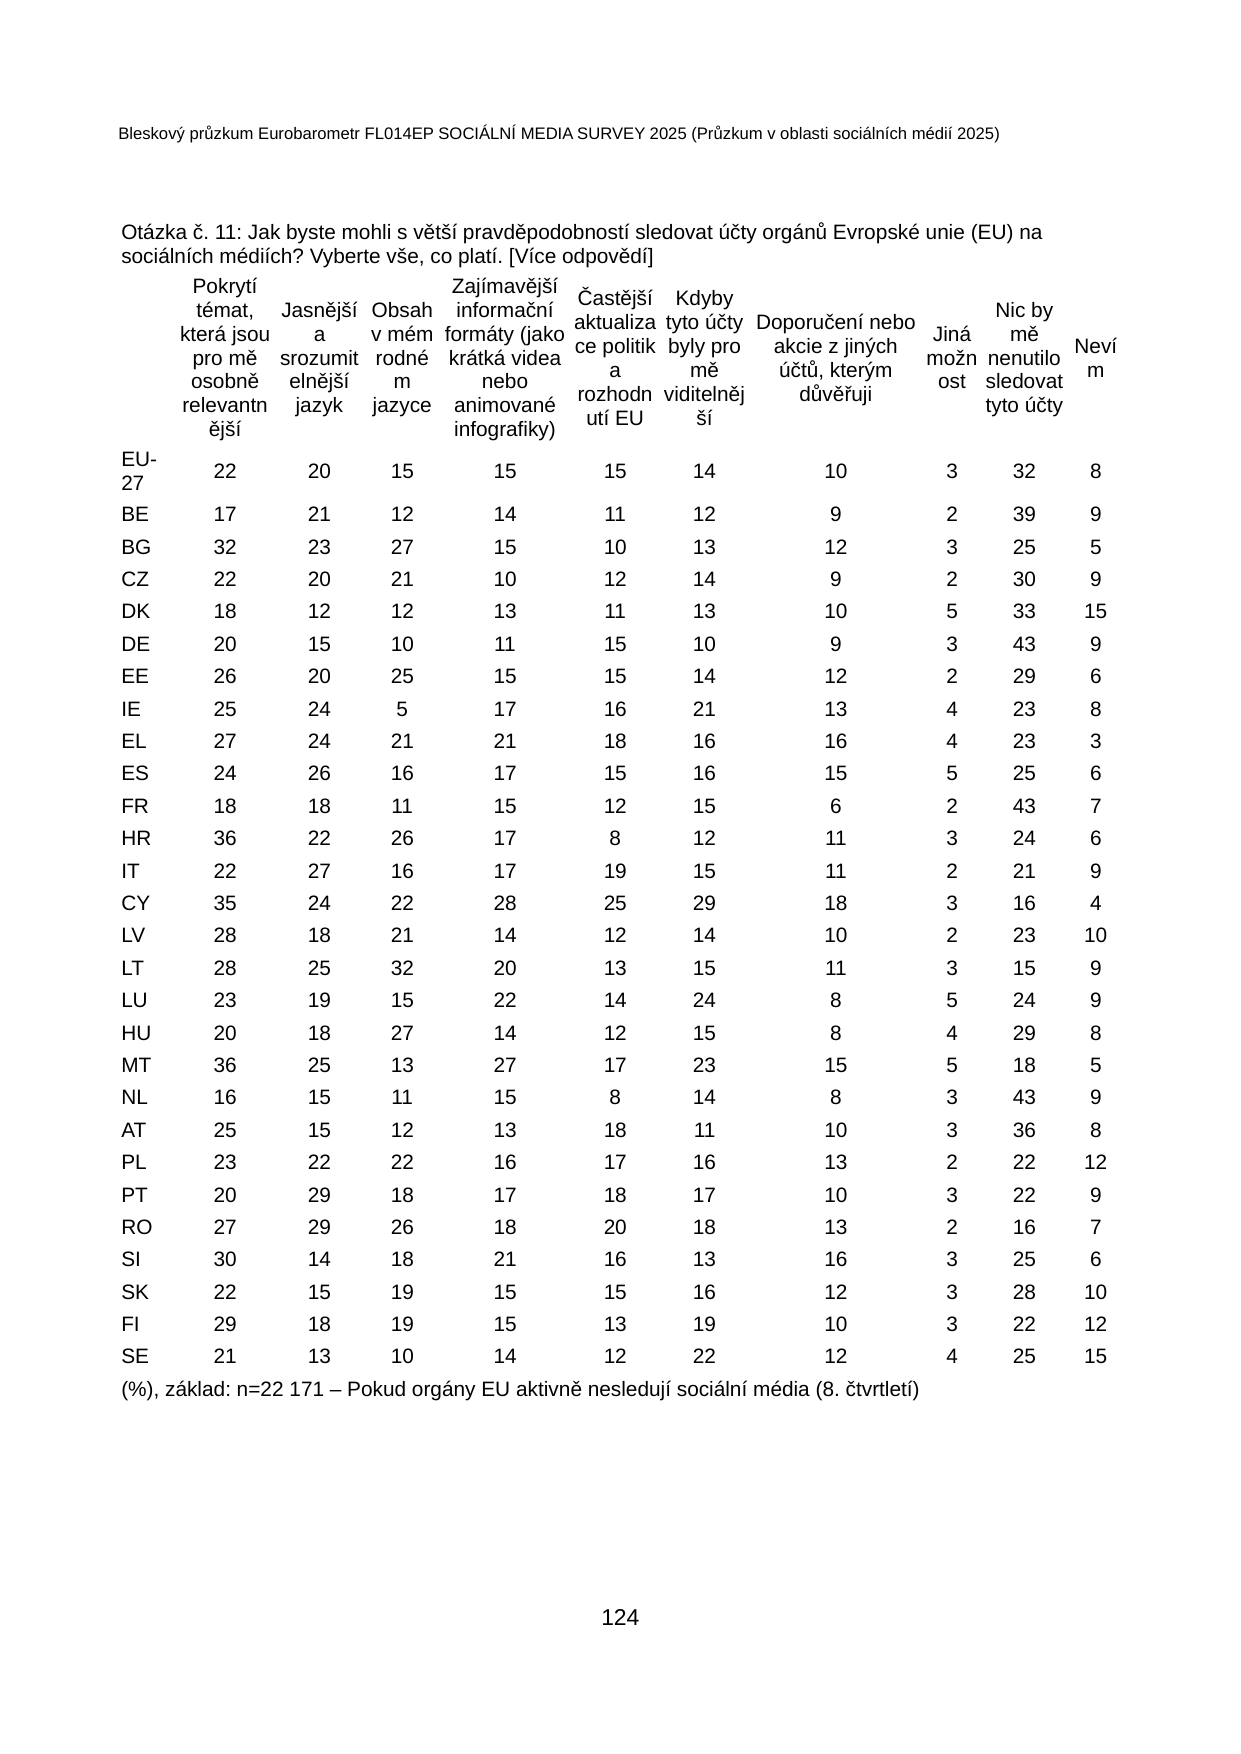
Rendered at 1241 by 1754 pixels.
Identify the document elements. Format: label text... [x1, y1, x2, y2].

table_cell 2 [923, 1211, 980, 1243]
table_cell 28 [980, 1275, 1068, 1308]
table_cell 22 [175, 1275, 274, 1308]
table_cell 16 [570, 692, 660, 725]
table_cell 9 [1068, 628, 1123, 660]
table_cell 22 [274, 822, 364, 854]
table_cell 5 [364, 692, 440, 725]
table_cell 17 [570, 1146, 660, 1178]
table_cell 10 [748, 919, 923, 951]
table_cell 21 [364, 919, 440, 951]
table_cell 43 [980, 628, 1068, 660]
table_cell 36 [175, 822, 274, 854]
table_cell 22 [364, 1146, 440, 1178]
table_cell 22 [274, 1146, 364, 1178]
table_cell 27 [175, 725, 274, 757]
table_cell 16 [440, 1146, 569, 1178]
table_cell 3 [923, 1178, 980, 1211]
table_cell 32 [980, 444, 1068, 498]
table_cell 3 [923, 444, 980, 498]
table_cell 12 [570, 790, 660, 822]
table_cell 23 [980, 692, 1068, 725]
table_cell 10 [660, 628, 748, 660]
table_cell FR [118, 790, 175, 822]
table_cell 14 [660, 1081, 748, 1113]
table_cell 8 [1068, 1114, 1123, 1146]
table_cell 10 [1068, 919, 1123, 951]
table_cell 2 [923, 563, 980, 595]
table_cell 12 [570, 563, 660, 595]
table_cell 26 [364, 822, 440, 854]
table_cell 15 [274, 628, 364, 660]
table_cell 15 [980, 951, 1068, 984]
table_cell Doporučení nebo akcie z jiných účtů, kterým důvěřuji [748, 271, 923, 444]
table_cell 25 [175, 1114, 274, 1146]
table_cell PL [118, 1146, 175, 1178]
table_cell 27 [364, 1016, 440, 1049]
table_cell 21 [364, 563, 440, 595]
table_cell 21 [274, 498, 364, 530]
table_cell 24 [980, 822, 1068, 854]
table_cell 14 [660, 444, 748, 498]
table_cell EU-27 [118, 444, 175, 498]
table_cell 13 [570, 1308, 660, 1340]
table_cell 14 [440, 919, 569, 951]
table_cell 9 [748, 498, 923, 530]
table_cell 29 [980, 660, 1068, 692]
table_cell 16 [570, 1243, 660, 1275]
table_cell Jasnější a srozumitelnější jazyk [274, 271, 364, 444]
table_cell 9 [1068, 984, 1123, 1016]
table_cell 22 [980, 1308, 1068, 1340]
table_cell 17 [440, 854, 569, 887]
table_cell 26 [175, 660, 274, 692]
table_cell 6 [1068, 1243, 1123, 1275]
table_cell 12 [364, 498, 440, 530]
table_cell 10 [1068, 1275, 1123, 1308]
table_cell 6 [1068, 822, 1123, 854]
table_cell 26 [274, 757, 364, 789]
table_cell 18 [660, 1211, 748, 1243]
table_cell 21 [440, 1243, 569, 1275]
table_cell 9 [1068, 1081, 1123, 1113]
table_cell 19 [274, 984, 364, 1016]
table_cell 20 [175, 1178, 274, 1211]
table_cell Obsah v mém rodném jazyce [364, 271, 440, 444]
table_cell HR [118, 822, 175, 854]
table_cell 3 [923, 1243, 980, 1275]
table_cell 12 [748, 530, 923, 563]
table_cell Jiná možnost [923, 271, 980, 444]
table_cell 3 [923, 530, 980, 563]
table_cell 16 [748, 725, 923, 757]
table_cell 17 [175, 498, 274, 530]
table_cell 3 [923, 887, 980, 919]
table_cell 12 [1068, 1308, 1123, 1340]
table_cell 8 [1068, 1016, 1123, 1049]
table_cell 2 [923, 790, 980, 822]
table_cell NL [118, 1081, 175, 1113]
table_cell Častější aktualizace politik a rozhodnutí EU [570, 271, 660, 444]
table_cell 36 [980, 1114, 1068, 1146]
table_cell 18 [175, 595, 274, 627]
table_cell 13 [660, 595, 748, 627]
table_cell 18 [274, 1016, 364, 1049]
table_cell 13 [660, 1243, 748, 1275]
table_cell 6 [1068, 757, 1123, 789]
table_cell 29 [660, 887, 748, 919]
table_cell LV [118, 919, 175, 951]
table_cell 15 [440, 660, 569, 692]
table_cell BG [118, 530, 175, 563]
table_cell 43 [980, 790, 1068, 822]
table_cell 23 [980, 919, 1068, 951]
table_cell 5 [1068, 1049, 1123, 1081]
table_cell 9 [748, 563, 923, 595]
table_cell 15 [440, 530, 569, 563]
table_cell 10 [364, 1340, 440, 1373]
table_cell 11 [748, 951, 923, 984]
table_cell 15 [364, 984, 440, 1016]
table_cell 15 [660, 951, 748, 984]
table_cell 29 [175, 1308, 274, 1340]
table_cell 16 [364, 757, 440, 789]
table_cell 3 [923, 1275, 980, 1308]
table_cell 27 [274, 854, 364, 887]
table_cell 15 [274, 1081, 364, 1113]
table_cell EL [118, 725, 175, 757]
table_cell 25 [274, 951, 364, 984]
table_cell 17 [440, 1178, 569, 1211]
table_cell 10 [570, 530, 660, 563]
table_cell 25 [570, 887, 660, 919]
table_cell 21 [440, 725, 569, 757]
table_cell 10 [748, 595, 923, 627]
table_cell 15 [440, 1308, 569, 1340]
table_cell 11 [748, 854, 923, 887]
table_cell 12 [570, 919, 660, 951]
table_cell 13 [274, 1340, 364, 1373]
table_cell CY [118, 887, 175, 919]
table_cell FI [118, 1308, 175, 1340]
table_cell 39 [980, 498, 1068, 530]
table_cell 10 [748, 1178, 923, 1211]
table_cell 15 [440, 444, 569, 498]
table_cell 9 [1068, 951, 1123, 984]
table_cell 3 [1068, 725, 1123, 757]
table_cell 30 [980, 563, 1068, 595]
table_cell 12 [748, 1275, 923, 1308]
table_cell 15 [440, 1275, 569, 1308]
table_cell Kdyby tyto účty byly pro mě viditelnější [660, 271, 748, 444]
table_cell 21 [980, 854, 1068, 887]
table_cell 18 [440, 1211, 569, 1243]
table_cell 10 [440, 563, 569, 595]
table_cell 24 [660, 984, 748, 1016]
table_cell 12 [748, 1340, 923, 1373]
table_cell 14 [440, 498, 569, 530]
table_cell Nic by mě nenutilo sledovat tyto účty [980, 271, 1068, 444]
table_cell 5 [1068, 530, 1123, 563]
table_cell 15 [748, 1049, 923, 1081]
table_cell 12 [274, 595, 364, 627]
table_cell CZ [118, 563, 175, 595]
table_cell 27 [364, 530, 440, 563]
table_cell 2 [923, 854, 980, 887]
table_cell 22 [980, 1146, 1068, 1178]
table_cell 32 [364, 951, 440, 984]
table_cell 14 [440, 1340, 569, 1373]
table_cell 24 [980, 984, 1068, 1016]
table_cell 23 [175, 984, 274, 1016]
table_cell 15 [660, 790, 748, 822]
table_cell 8 [1068, 444, 1123, 498]
table_cell 13 [364, 1049, 440, 1081]
table_cell 15 [660, 854, 748, 887]
table_cell 13 [440, 595, 569, 627]
table_cell 13 [570, 951, 660, 984]
table_cell (%), základ: n=22 171 – Pokud orgány EU aktivně nesledují sociální média (8. čtvrtletí) [118, 1373, 1123, 1405]
table_cell 2 [923, 498, 980, 530]
table_cell 23 [175, 1146, 274, 1178]
table_cell 35 [175, 887, 274, 919]
table_cell 15 [570, 757, 660, 789]
table_cell 22 [364, 887, 440, 919]
table_cell 18 [570, 725, 660, 757]
table_cell 16 [660, 1275, 748, 1308]
table_cell 29 [980, 1016, 1068, 1049]
table_cell 20 [274, 660, 364, 692]
table_cell 2 [923, 1146, 980, 1178]
table_cell 13 [748, 1211, 923, 1243]
table_cell 24 [274, 692, 364, 725]
table_cell 18 [980, 1049, 1068, 1081]
table_cell 16 [980, 1211, 1068, 1243]
table_cell 11 [440, 628, 569, 660]
table_cell 8 [1068, 692, 1123, 725]
table_cell 25 [980, 757, 1068, 789]
table_cell 25 [980, 1243, 1068, 1275]
table_cell 15 [440, 1081, 569, 1113]
table_cell PT [118, 1178, 175, 1211]
table_cell ES [118, 757, 175, 789]
table_cell 15 [570, 1275, 660, 1308]
table_cell 6 [748, 790, 923, 822]
table_cell 16 [364, 854, 440, 887]
table_cell 21 [175, 1340, 274, 1373]
table_cell 15 [364, 444, 440, 498]
table_cell 22 [175, 854, 274, 887]
table_cell 13 [440, 1114, 569, 1146]
table_cell 11 [748, 822, 923, 854]
table_cell 18 [364, 1178, 440, 1211]
table_cell 4 [1068, 887, 1123, 919]
table_cell 27 [175, 1211, 274, 1243]
table_cell LU [118, 984, 175, 1016]
table_cell 25 [980, 530, 1068, 563]
table_cell 14 [660, 919, 748, 951]
table_cell 29 [274, 1211, 364, 1243]
table_cell 10 [748, 1308, 923, 1340]
table_cell 10 [364, 628, 440, 660]
table_cell 9 [1068, 854, 1123, 887]
table_cell 26 [364, 1211, 440, 1243]
table_cell 15 [274, 1114, 364, 1146]
table_cell 15 [274, 1275, 364, 1308]
table_cell 19 [570, 854, 660, 887]
table_cell 16 [660, 725, 748, 757]
table_cell 22 [440, 984, 569, 1016]
table_cell 25 [175, 692, 274, 725]
table_cell 20 [274, 563, 364, 595]
table_cell 25 [980, 1340, 1068, 1373]
table_cell 15 [1068, 595, 1123, 627]
table_cell 36 [175, 1049, 274, 1081]
table_cell 12 [570, 1016, 660, 1049]
table_cell 7 [1068, 1211, 1123, 1243]
table_cell 14 [660, 660, 748, 692]
table_cell 11 [364, 1081, 440, 1113]
table_cell 23 [980, 725, 1068, 757]
table_cell 22 [175, 444, 274, 498]
table_cell 3 [923, 951, 980, 984]
table_cell Zajímavější informační formáty (jako krátká videa nebo animované infografiky) [440, 271, 569, 444]
table_cell 19 [660, 1308, 748, 1340]
table_cell SI [118, 1243, 175, 1275]
table_cell 5 [923, 1049, 980, 1081]
table_cell 33 [980, 595, 1068, 627]
table_cell 8 [570, 1081, 660, 1113]
table_cell 14 [440, 1016, 569, 1049]
table_cell 43 [980, 1081, 1068, 1113]
table_cell 20 [175, 1016, 274, 1049]
table_cell 16 [175, 1081, 274, 1113]
table_cell 8 [748, 984, 923, 1016]
table_cell 12 [748, 660, 923, 692]
table_cell 18 [364, 1243, 440, 1275]
table_cell 18 [274, 790, 364, 822]
table_cell 3 [923, 1308, 980, 1340]
table_cell LT [118, 951, 175, 984]
table_cell 3 [923, 1114, 980, 1146]
table_cell 28 [175, 951, 274, 984]
table_cell 20 [440, 951, 569, 984]
table_cell MT [118, 1049, 175, 1081]
table_cell 27 [440, 1049, 569, 1081]
table_cell 20 [570, 1211, 660, 1243]
table_cell 18 [175, 790, 274, 822]
table_cell Pokrytí témat, která jsou pro mě osobně relevantnější [175, 271, 274, 444]
table_cell 16 [660, 757, 748, 789]
table_cell 2 [923, 660, 980, 692]
table_cell 9 [748, 628, 923, 660]
table_cell 23 [274, 530, 364, 563]
table_cell 14 [660, 563, 748, 595]
table_cell 12 [1068, 1146, 1123, 1178]
table_cell 17 [660, 1178, 748, 1211]
table_cell IT [118, 854, 175, 887]
table_cell 29 [274, 1178, 364, 1211]
table_cell 17 [440, 822, 569, 854]
table_cell 13 [748, 1146, 923, 1178]
table_cell 19 [364, 1308, 440, 1340]
table_cell 18 [570, 1114, 660, 1146]
table_cell 30 [175, 1243, 274, 1275]
table_cell 3 [923, 822, 980, 854]
table_cell 21 [364, 725, 440, 757]
table_cell 8 [748, 1016, 923, 1049]
table_cell SE [118, 1340, 175, 1373]
table_cell 24 [175, 757, 274, 789]
table_cell 4 [923, 1340, 980, 1373]
table_cell 14 [274, 1243, 364, 1275]
table_cell 25 [364, 660, 440, 692]
table_cell 10 [748, 1114, 923, 1146]
table_cell 7 [1068, 790, 1123, 822]
table_cell 13 [748, 692, 923, 725]
table_cell 20 [175, 628, 274, 660]
table_cell [118, 271, 175, 444]
table_cell 15 [1068, 1340, 1123, 1373]
table_cell 18 [570, 1178, 660, 1211]
table_cell Nevím [1068, 271, 1123, 444]
table_cell 10 [748, 444, 923, 498]
table_cell DK [118, 595, 175, 627]
table_cell 15 [440, 790, 569, 822]
table_cell 2 [923, 919, 980, 951]
table_cell 28 [175, 919, 274, 951]
table_cell 12 [364, 1114, 440, 1146]
table_cell 8 [570, 822, 660, 854]
table_cell 25 [274, 1049, 364, 1081]
table_cell 12 [660, 822, 748, 854]
table_cell 3 [923, 1081, 980, 1113]
table_cell 18 [748, 887, 923, 919]
table_cell 15 [660, 1016, 748, 1049]
table_cell HU [118, 1016, 175, 1049]
table_cell 6 [1068, 660, 1123, 692]
table_cell 4 [923, 1016, 980, 1049]
table_cell 5 [923, 595, 980, 627]
table_cell 5 [923, 757, 980, 789]
table_cell 28 [440, 887, 569, 919]
table_cell 11 [364, 790, 440, 822]
table_cell 15 [570, 660, 660, 692]
table_cell SK [118, 1275, 175, 1308]
table_cell 32 [175, 530, 274, 563]
table_cell 12 [364, 595, 440, 627]
table_cell 4 [923, 725, 980, 757]
table_cell 17 [440, 757, 569, 789]
table_cell 19 [364, 1275, 440, 1308]
table_cell 11 [570, 595, 660, 627]
table_cell 9 [1068, 498, 1123, 530]
table_cell 5 [923, 984, 980, 1016]
table_header Otázka č. 11: Jak byste mohli s větší pravděpodobností sledovat účty orgánů Evropské unie (EU) na sociálních médiích? Vyberte vše, co platí. [Více odpovědí] [118, 217, 1123, 271]
table_cell 4 [923, 692, 980, 725]
table_cell RO [118, 1211, 175, 1243]
table_cell 18 [274, 1308, 364, 1340]
table_cell 21 [660, 692, 748, 725]
table_cell 24 [274, 887, 364, 919]
table_cell 16 [748, 1243, 923, 1275]
table_cell 22 [980, 1178, 1068, 1211]
table_cell 15 [748, 757, 923, 789]
table_cell 14 [570, 984, 660, 1016]
table_cell 22 [660, 1340, 748, 1373]
table_cell 9 [1068, 563, 1123, 595]
table_cell 23 [660, 1049, 748, 1081]
table_cell 11 [660, 1114, 748, 1146]
table_cell 13 [660, 530, 748, 563]
table_cell 12 [570, 1340, 660, 1373]
table_cell 15 [570, 444, 660, 498]
table_cell AT [118, 1114, 175, 1146]
table_cell BE [118, 498, 175, 530]
table_cell 9 [1068, 1178, 1123, 1211]
table_cell DE [118, 628, 175, 660]
table_cell 11 [570, 498, 660, 530]
table_cell 16 [660, 1146, 748, 1178]
table_cell 12 [660, 498, 748, 530]
table_cell 17 [440, 692, 569, 725]
table_cell 20 [274, 444, 364, 498]
table_cell EE [118, 660, 175, 692]
table_cell 18 [274, 919, 364, 951]
table_cell 15 [570, 628, 660, 660]
table_cell 24 [274, 725, 364, 757]
table_cell 22 [175, 563, 274, 595]
table_cell 8 [748, 1081, 923, 1113]
table_cell IE [118, 692, 175, 725]
table_cell 17 [570, 1049, 660, 1081]
table_cell 3 [923, 628, 980, 660]
table_cell 16 [980, 887, 1068, 919]
